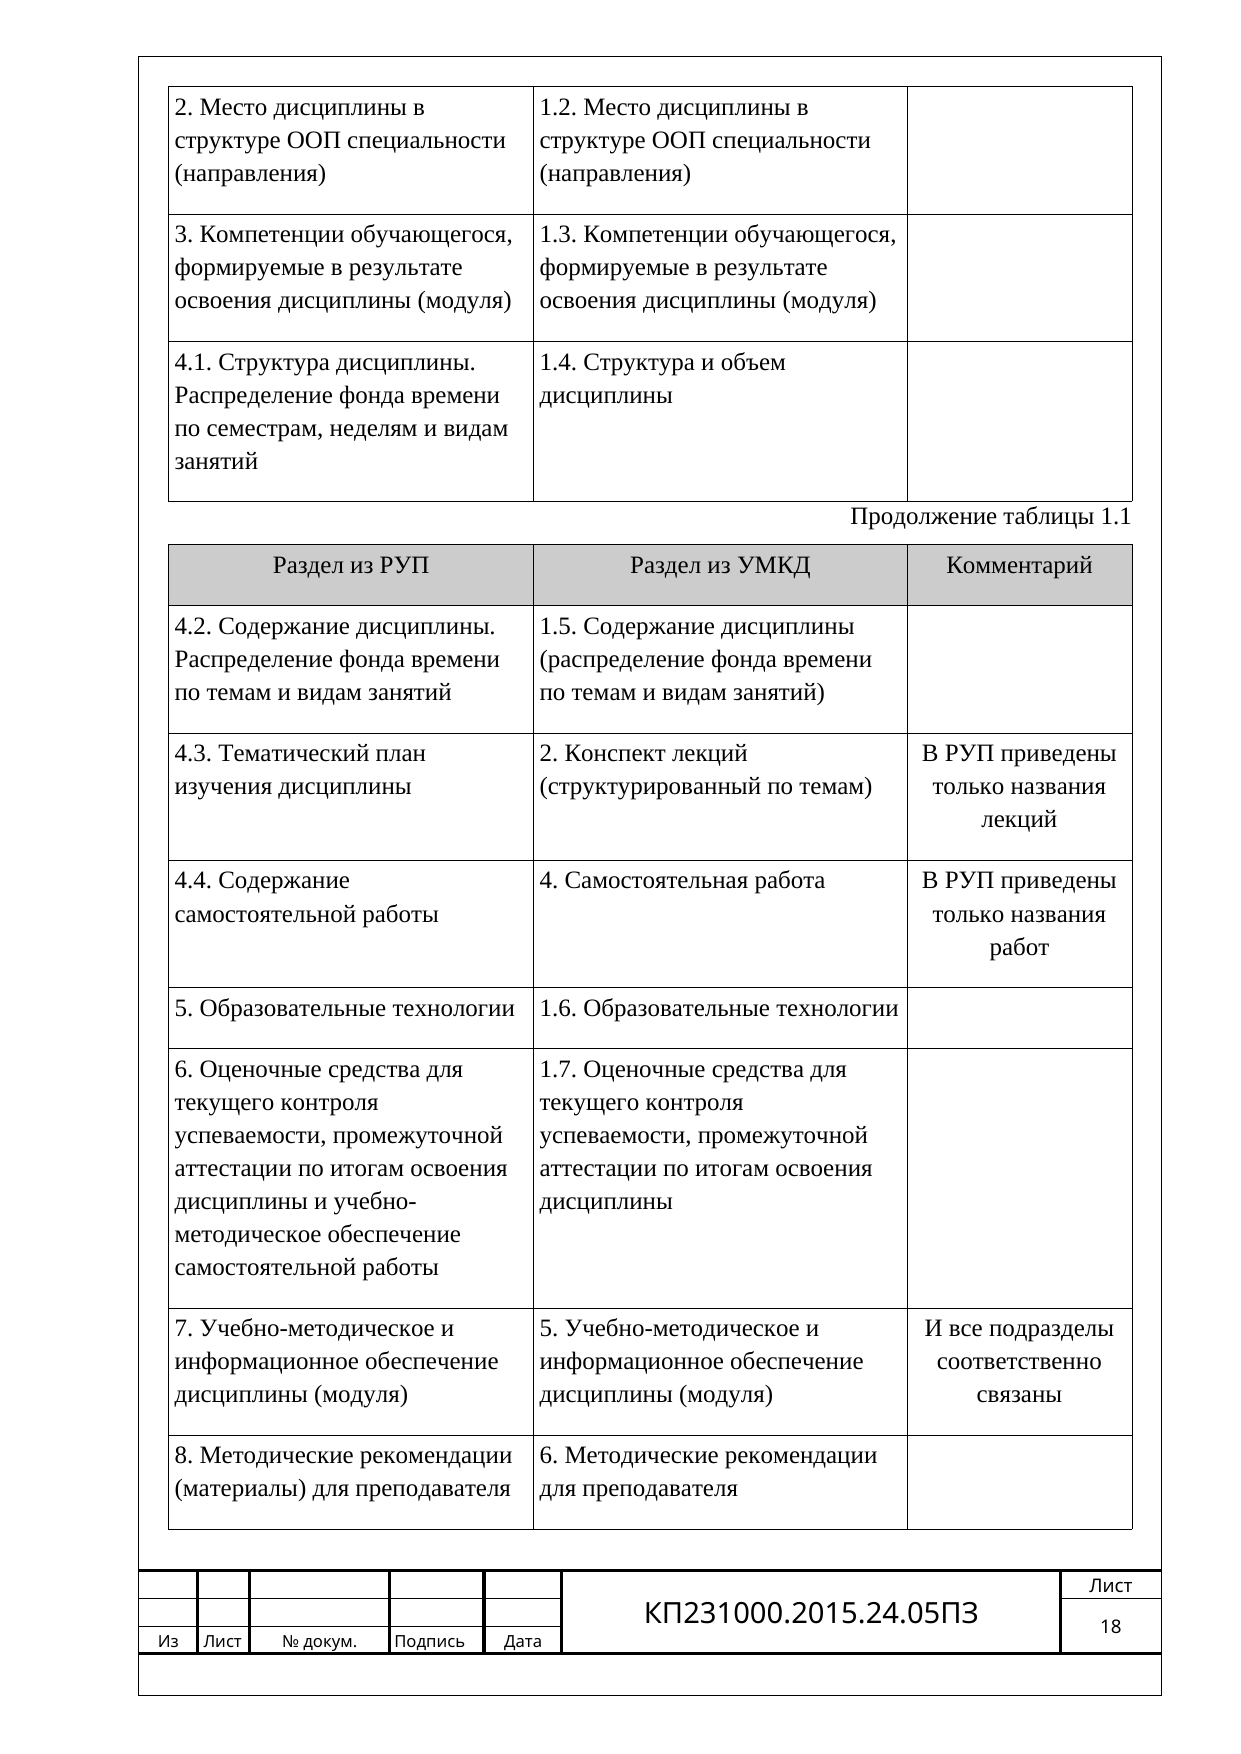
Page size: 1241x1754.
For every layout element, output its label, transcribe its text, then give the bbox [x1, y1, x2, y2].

table_header Комментарий [908, 545, 1132, 605]
text Продолжение таблицы 1.1 [168, 502, 1132, 530]
table_cell [908, 1436, 1132, 1529]
table_cell 4.2. Содержание дисциплины. Распределение фонда времени по темам и видам занятий [169, 606, 533, 733]
table_cell 6. Оценочные средства для текущего контроля успеваемости, промежуточной аттестации по итогам освоения дисциплины и учебно-методическое обеспечение самостоятельной работы [169, 1049, 533, 1307]
table_cell В РУП приведены только названия лекций [908, 734, 1132, 860]
table_cell 1.5. Содержание дисциплины (распределение фонда времени по темам и видам занятий) [534, 606, 907, 733]
table_cell И все подразделы соответственно связаны [908, 1309, 1132, 1434]
table_cell 1.7. Оценочные средства для текущего контроля успеваемости, промежуточной аттестации по итогам освоения дисциплины [534, 1049, 907, 1307]
table_cell [908, 988, 1132, 1048]
table_cell В РУП приведены только названия работ [908, 861, 1132, 987]
table_cell 5. Учебно-методическое и информационное обеспечение дисциплины (модуля) [534, 1309, 907, 1434]
table_cell 1.2. Место дисциплины в структуре ООП специальности (направления) [534, 87, 907, 214]
table_cell 5. Образовательные технологии [169, 988, 533, 1048]
table_cell [908, 87, 1132, 214]
table_cell [908, 1049, 1132, 1307]
table_cell 1.3. Компетенции обучающегося, формируемые в результате освоения дисциплины (модуля) [534, 215, 907, 341]
table_cell 8. Методические рекомендации (материалы) для преподавателя [169, 1436, 533, 1529]
table_cell 7. Учебно-методическое и информационное обеспечение дисциплины (модуля) [169, 1309, 533, 1434]
table_cell 2. Место дисциплины в структуре ООП специальности (направления) [169, 87, 533, 214]
table_cell 4.4. Содержание самостоятельной работы [169, 861, 533, 987]
table_cell 4.3. Тематический план изучения дисциплины [169, 734, 533, 860]
table_cell 6. Методические рекомендации для преподавателя [534, 1436, 907, 1529]
table_header Раздел из УМКД [534, 545, 907, 605]
table_cell [908, 342, 1132, 501]
table_cell 1.6. Образовательные технологии [534, 988, 907, 1048]
table_cell [908, 215, 1132, 341]
table_cell [908, 606, 1132, 733]
table_cell 2. Конспект лекций (структурированный по темам) [534, 734, 907, 860]
table_cell 1.4. Структура и объем дисциплины [534, 342, 907, 501]
table_cell 4. Самостоятельная работа [534, 861, 907, 987]
table_cell 3. Компетенции обучающегося, формируемые в результате освоения дисциплины (модуля) [169, 215, 533, 341]
table_cell 4.1. Структура дисциплины. Распределение фонда времени по семестрам, неделям и видам занятий [169, 342, 533, 501]
table_header Раздел из РУП [169, 545, 533, 605]
